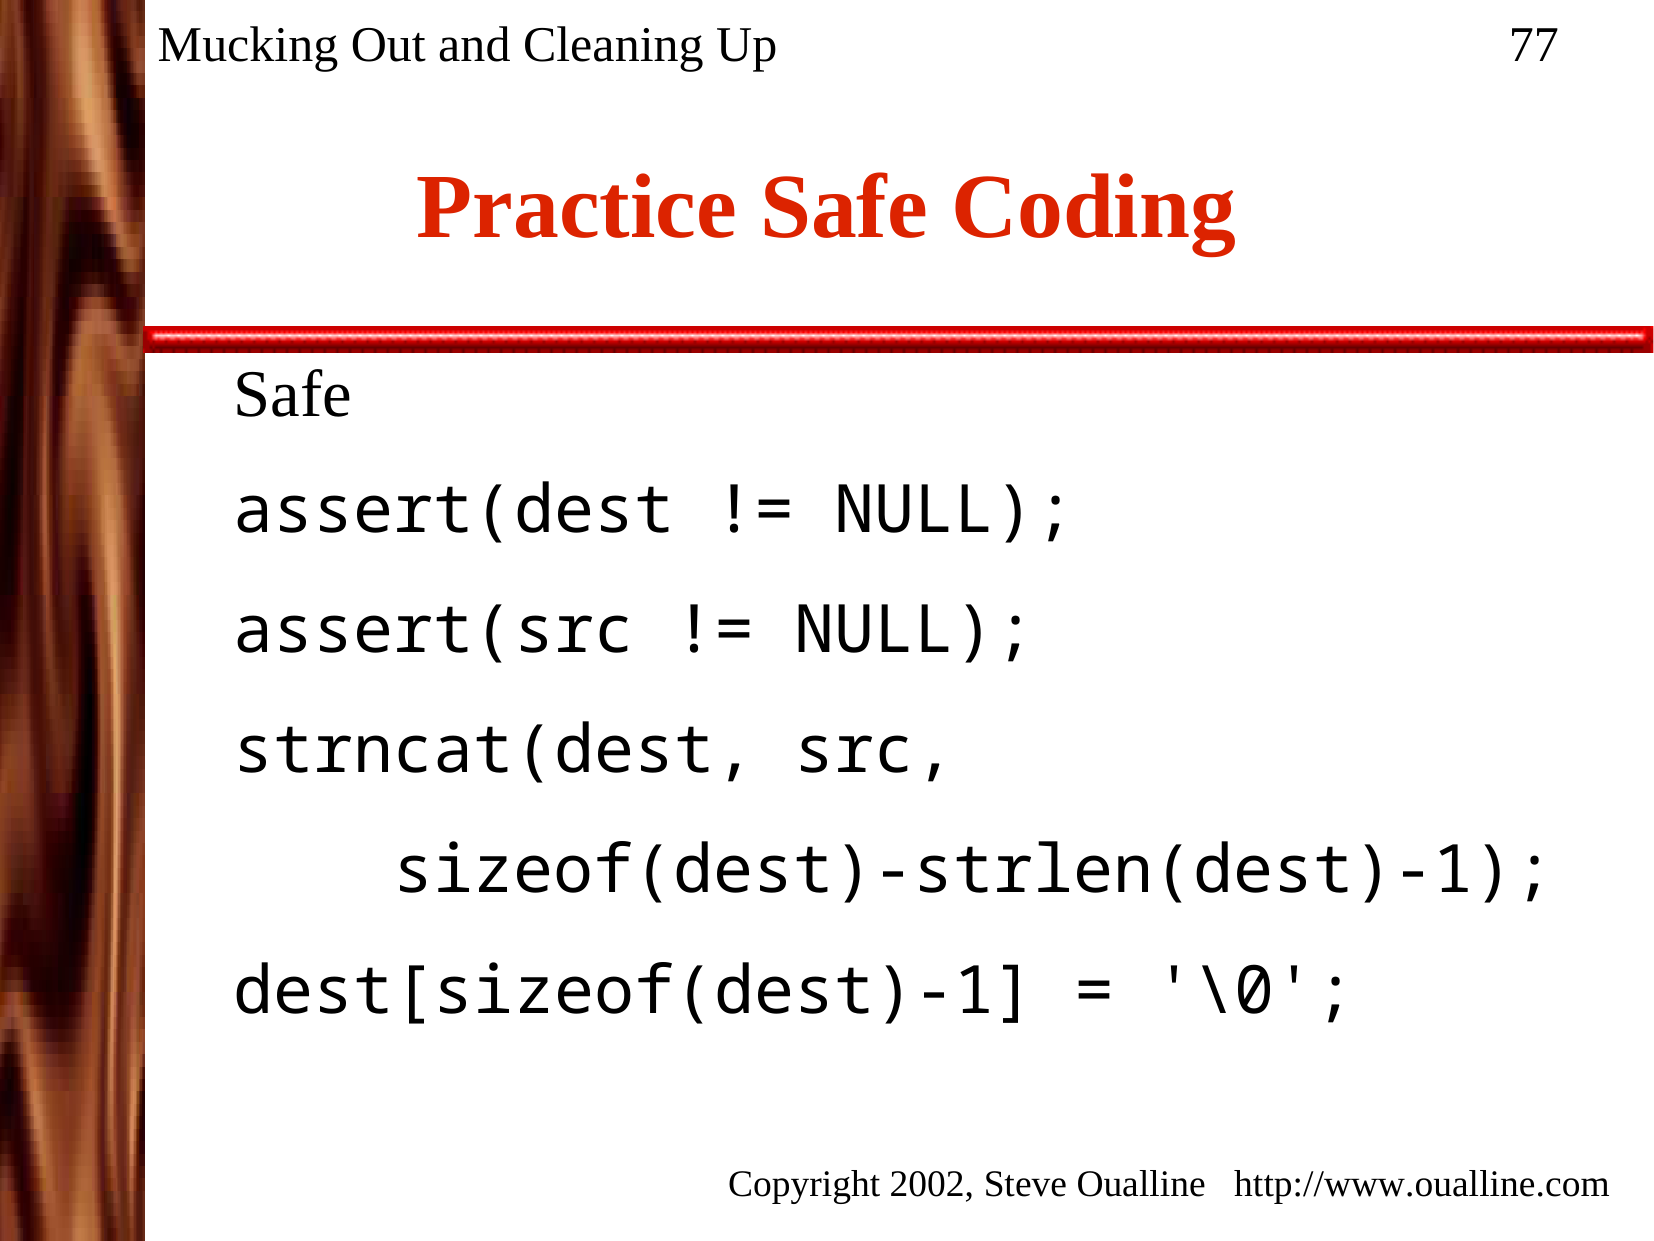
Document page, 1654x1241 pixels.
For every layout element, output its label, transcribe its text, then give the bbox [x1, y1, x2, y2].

picture [0, 0, 1654, 1241]
list Safe assert(dest != NULL); assert(src != NULL); strncat(dest, src, sizeof(dest)-strlen(dest)-1); dest[sizeof(dest)-1] = '\0'; [222, 357, 1654, 1139]
title Practice Safe Coding [121, 102, 1534, 310]
